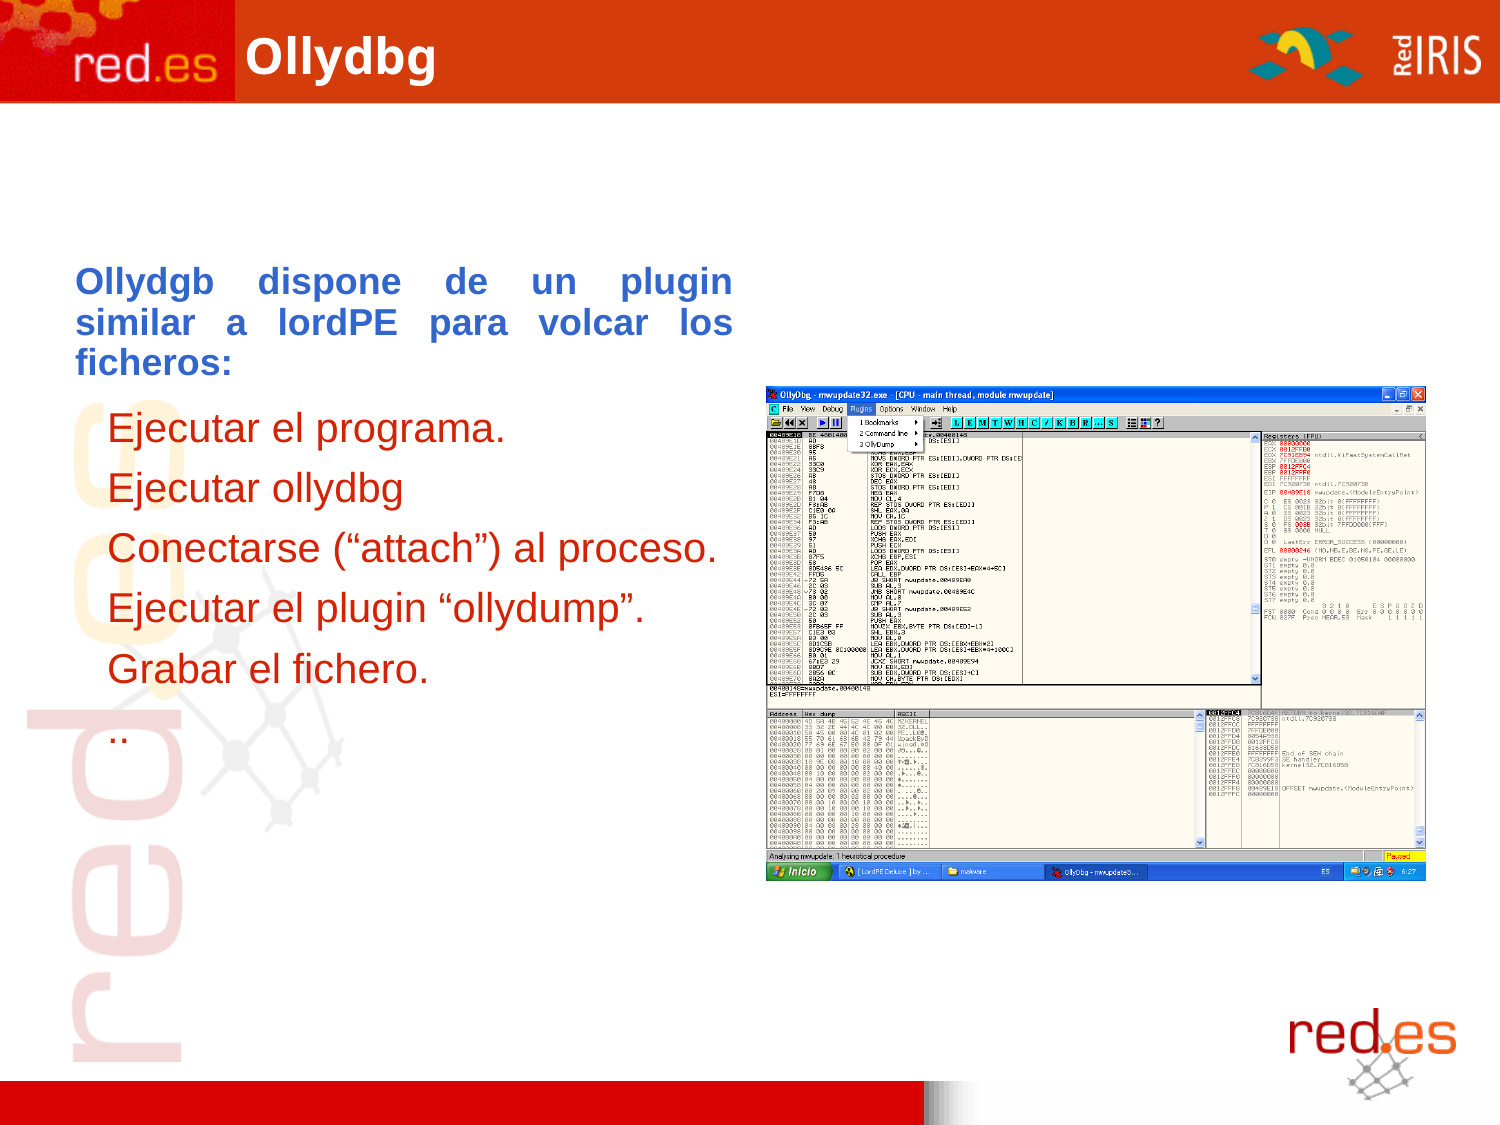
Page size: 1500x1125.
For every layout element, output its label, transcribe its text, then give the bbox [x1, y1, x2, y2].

picture [766, 386, 1426, 881]
picture [27, 400, 345, 1062]
list Ollydgb dispone de un plugin similar a lordPE para volcar los ficheros: Ejecutar el programa. Ejecutar ollydbg Conectarse (“attach”) al proceso. Ejecutar el plugin “ollydump”. Grabar el fichero. .. [75, 262, 734, 1006]
picture [0, 0, 235, 101]
picture [1412, 27, 1481, 87]
title Ollydbg [244, 0, 1412, 121]
picture [0, 1008, 1500, 1125]
